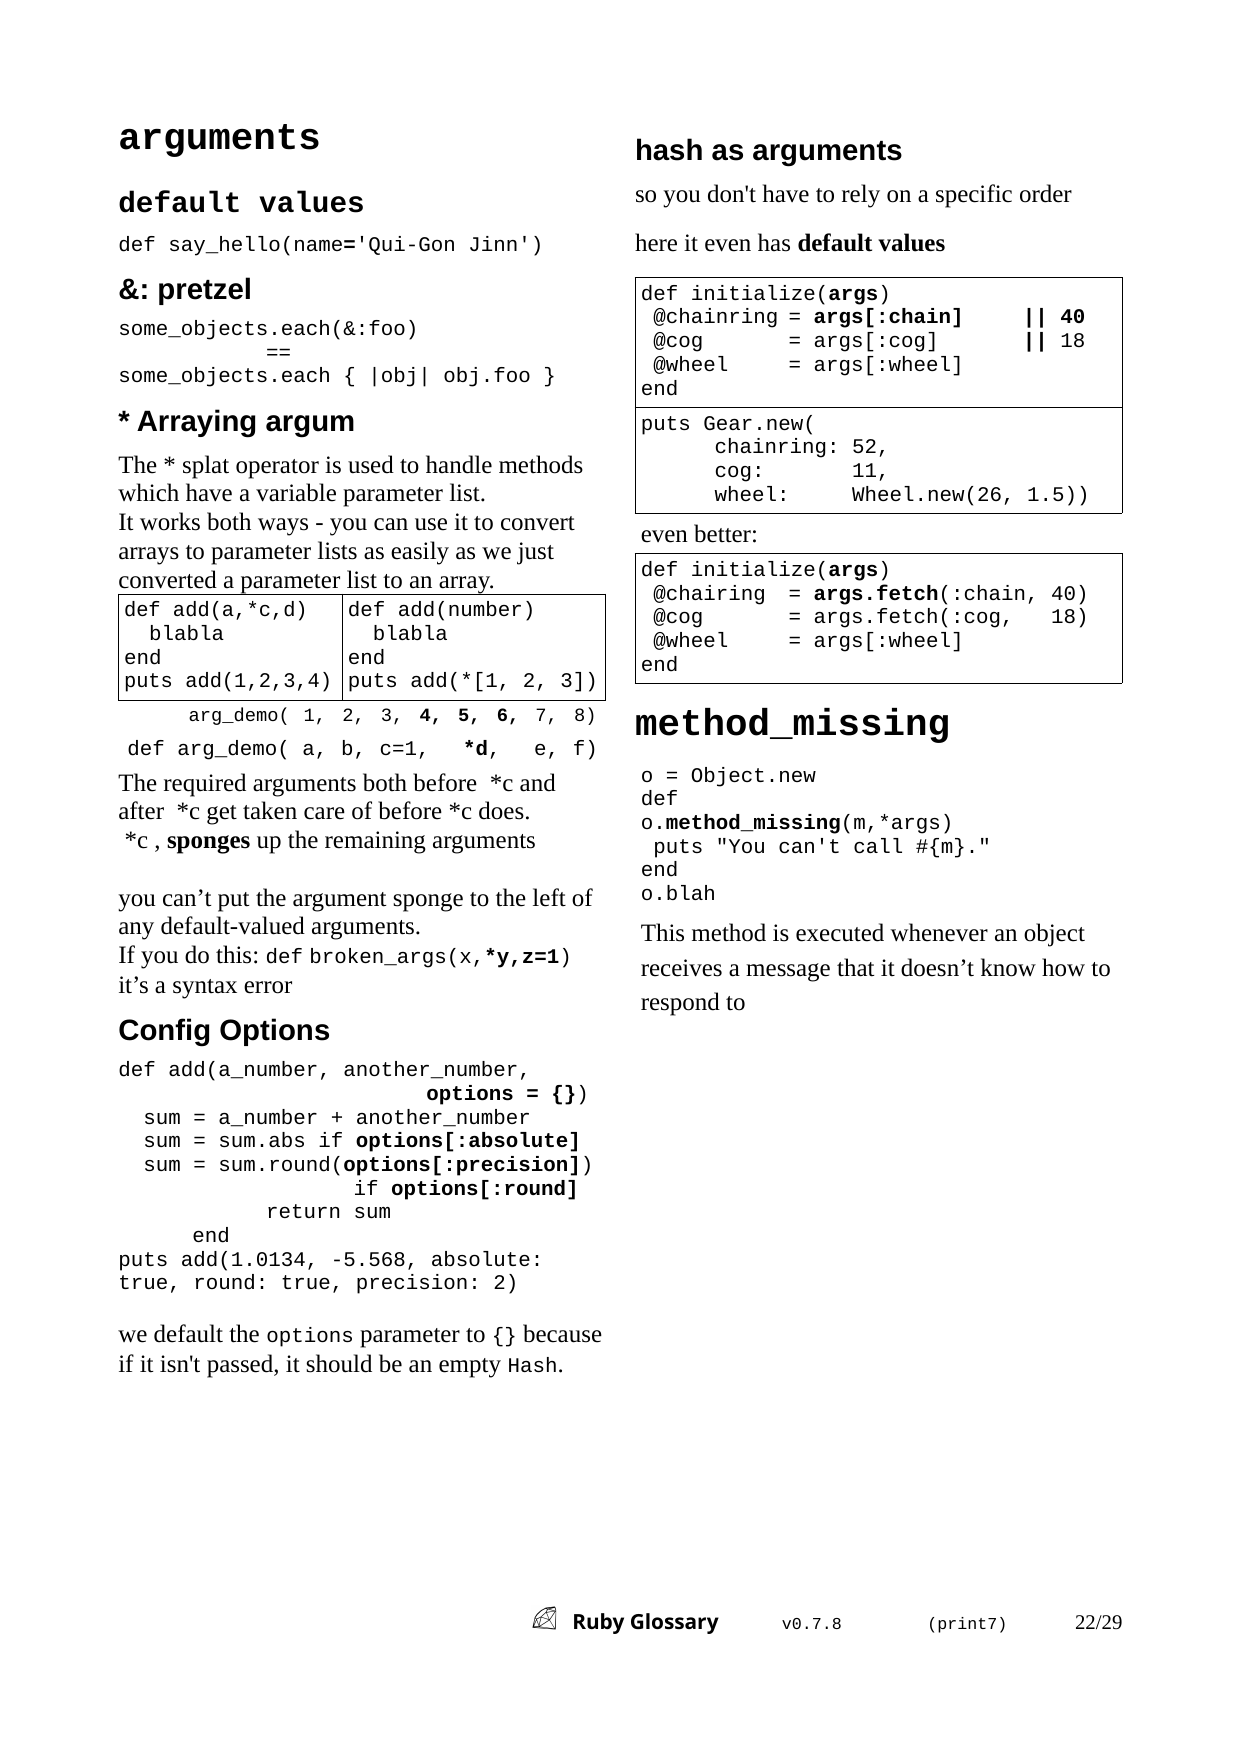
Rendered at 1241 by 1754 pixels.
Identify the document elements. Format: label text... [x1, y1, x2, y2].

table_cell e, [527, 733, 566, 768]
text def add(a_number, another_number, [118, 1059, 605, 1083]
text some_objects.each(&:foo) [118, 318, 605, 342]
text it’s a syntax error [118, 970, 605, 998]
table_header arg_demo( [118, 701, 295, 733]
text if options[:round] [118, 1178, 605, 1201]
table_cell def arg_demo( [118, 733, 295, 768]
table_cell def initialize(args) @chairing = args.fetch(:chain, 40) @cog = args.fetch(:cog, 18) @wheel = args[:wheel] end [636, 554, 1122, 683]
text == [118, 342, 605, 365]
table_cell c=1, [373, 733, 436, 768]
text It works both ways - you can use it to convert arrays to parameter lists as easily as we just converted a parameter list to an array. [118, 507, 605, 593]
text puts add(1.0134, -5.568, absolute: true, round: true, precision: 2) [118, 1248, 605, 1296]
subtitle hash as arguments [635, 133, 1122, 166]
text return sum [118, 1201, 605, 1225]
picture [530, 1605, 557, 1630]
subtitle Config Options [118, 1013, 605, 1047]
table_header o = Object.new def o.method_missing(m,*args) puts "You can't call #{m}." end o.blah [635, 759, 997, 912]
table_header 2, [334, 701, 372, 733]
text end [118, 1225, 605, 1248]
text The * splat operator is used to handle methods which have a variable parameter list. [118, 450, 605, 507]
table_header 1, [295, 701, 334, 733]
table_header def add(a,*c,d) blabla end puts add(1,2,3,4) [119, 595, 342, 700]
table_header 8) [566, 701, 604, 733]
table_cell b, [334, 733, 372, 768]
table_header def add(number) blabla end puts add(*[1, 2, 3]) [343, 595, 605, 700]
table_header 6, [489, 701, 527, 733]
text you can’t put the argument sponge to the left of any default-valued arguments. [118, 883, 605, 940]
table_header 7, [527, 701, 566, 733]
subtitle default values [118, 188, 605, 221]
text some_objects.each { |obj| obj.foo } [118, 365, 605, 389]
table_cell This method is executed whenever an object receives a message that it doesn’t know how to respond to [635, 913, 1122, 1036]
table_header def initialize(args) @chainring = args[:chain] || 40 @cog = args[:cog] || 18 @wheel = args[:wheel] end [636, 278, 1122, 407]
text If you do this: def broken_args(x,*y,z=1) [118, 940, 605, 970]
text here it even has default values [635, 228, 1122, 257]
table_header 4, [411, 701, 450, 733]
text sum = sum.round(options[:precision]) [118, 1154, 605, 1178]
table_cell f) [566, 733, 604, 768]
table_header 5, [450, 701, 488, 733]
text The required arguments both before *c and after *c get taken care of before *c does. [118, 768, 605, 825]
text options = {}) [118, 1083, 605, 1107]
text sum = a_number + another_number [118, 1107, 605, 1130]
text we default the options parameter to {} because if it isn't passed, it should be an empty Hash. [118, 1319, 605, 1379]
text so you don't have to rely on a specific order [635, 179, 1122, 208]
subtitle * Arraying argum [118, 403, 605, 437]
text sum = sum.abs if options[:absolute] [118, 1130, 605, 1154]
table_header [997, 759, 1122, 912]
table_cell puts Gear.new( chainring: 52, cog: 11, wheel: Wheel.new(26, 1.5)) [636, 408, 1122, 513]
subtitle arguments [118, 118, 605, 161]
table_cell *d, [436, 733, 527, 768]
table_cell a, [295, 733, 334, 768]
table_header 3, [373, 701, 411, 733]
subtitle &: pretzel [118, 272, 605, 306]
text def say_hello(name='Qui-Gon Jinn') [118, 233, 605, 257]
subtitle method_missing [635, 704, 1122, 747]
text *c , sponges up the remaining arguments [118, 825, 605, 854]
table_cell even better: [635, 514, 1122, 553]
